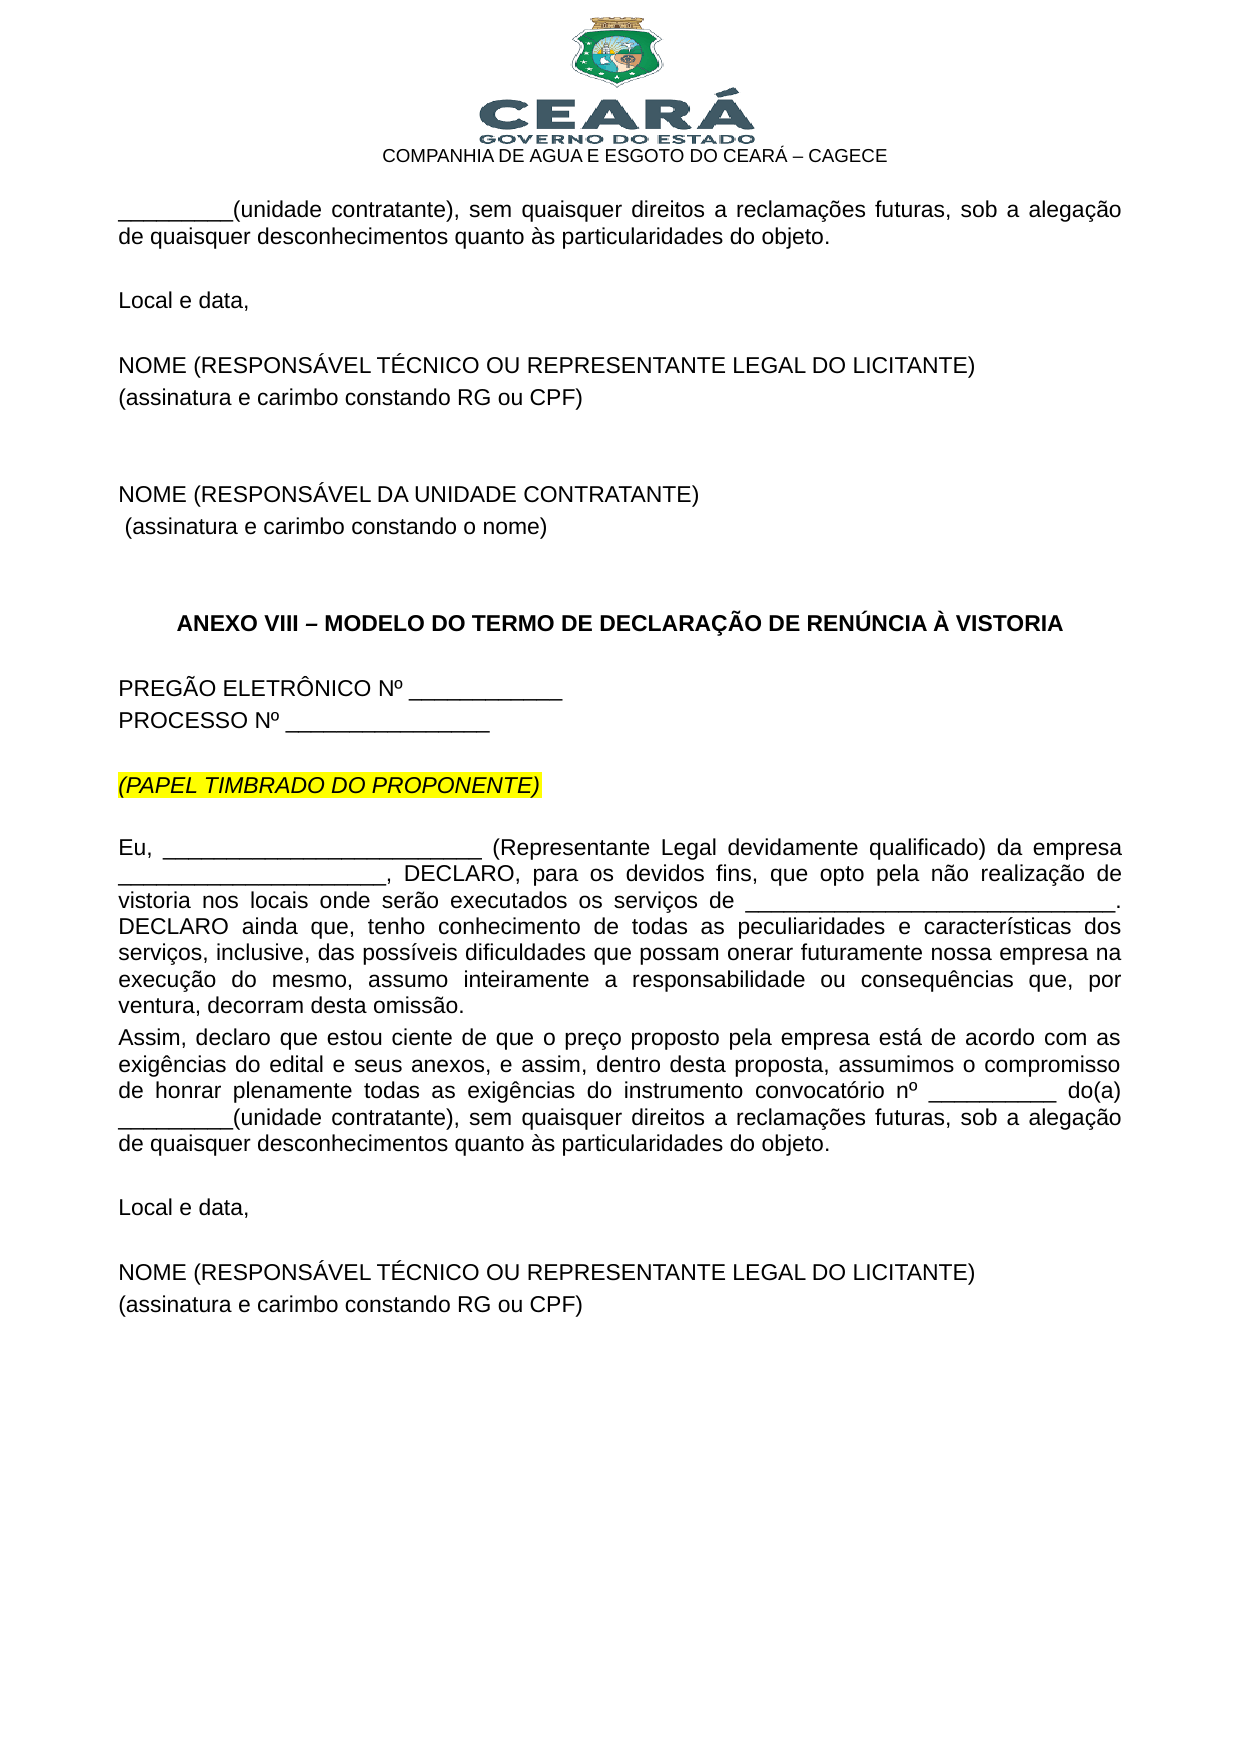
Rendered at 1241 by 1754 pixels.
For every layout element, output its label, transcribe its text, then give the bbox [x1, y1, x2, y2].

text NOME (RESPONSÁVEL DA UNIDADE CONTRATANTE) [118, 481, 1122, 507]
text (assinatura e carimbo constando RG ou CPF) [118, 384, 1122, 411]
text Eu, _________________________ (Representante Legal devidamente qualificado) da empresa _____________________, DECLARO, para os devidos fins, que opto pela não realização de vistoria nos locais onde serão executados os serviços de _____________________________. DECLARO ainda que, tenho conhecimento de todas as peculiaridades e características dos serviços, inclusive, das possíveis dificuldades que possam onerar futuramente nossa empresa na execução do mesmo, assumo inteiramente a responsabilidade ou consequências que, por ventura, decorram desta omissão. [118, 834, 1122, 1018]
text NOME (RESPONSÁVEL TÉCNICO OU REPRESENTANTE LEGAL DO LICITANTE) [118, 352, 1122, 378]
text (assinatura e carimbo constando o nome) [118, 513, 1122, 540]
text NOME (RESPONSÁVEL TÉCNICO OU REPRESENTANTE LEGAL DO LICITANTE) [118, 1259, 1122, 1285]
text (PAPEL TIMBRADO DO PROPONENTE) [118, 772, 1122, 798]
text PREGÃO ELETRÔNICO Nº ____________ [118, 675, 1122, 701]
text Local e data, [118, 1194, 1122, 1221]
text ANEXO VIII – MODELO DO TERMO DE DECLARAÇÃO DE RENÚNCIA À VISTORIA [118, 610, 1122, 637]
text _________(unidade contratante), sem quaisquer direitos a reclamações futuras, sob a alegação de quaisquer desconhecimentos quanto às particularidades do objeto. [118, 196, 1122, 249]
text (assinatura e carimbo constando RG ou CPF) [118, 1291, 1122, 1318]
picture [453, 12, 782, 148]
text Assim, declaro que estou ciente de que o preço proposto pela empresa está de acordo com as exigências do edital e seus anexos, e assim, dentro desta proposta, assumimos o compromisso de honrar plenamente todas as exigências do instrumento convocatório nº __________ do(a) _________(unidade contratante), sem quaisquer direitos a reclamações futuras, sob a alegação de quaisquer desconhecimentos quanto às particularidades do objeto. [118, 1024, 1122, 1156]
text PROCESSO Nº ________________ [118, 707, 1122, 733]
text Local e data, [118, 287, 1122, 314]
